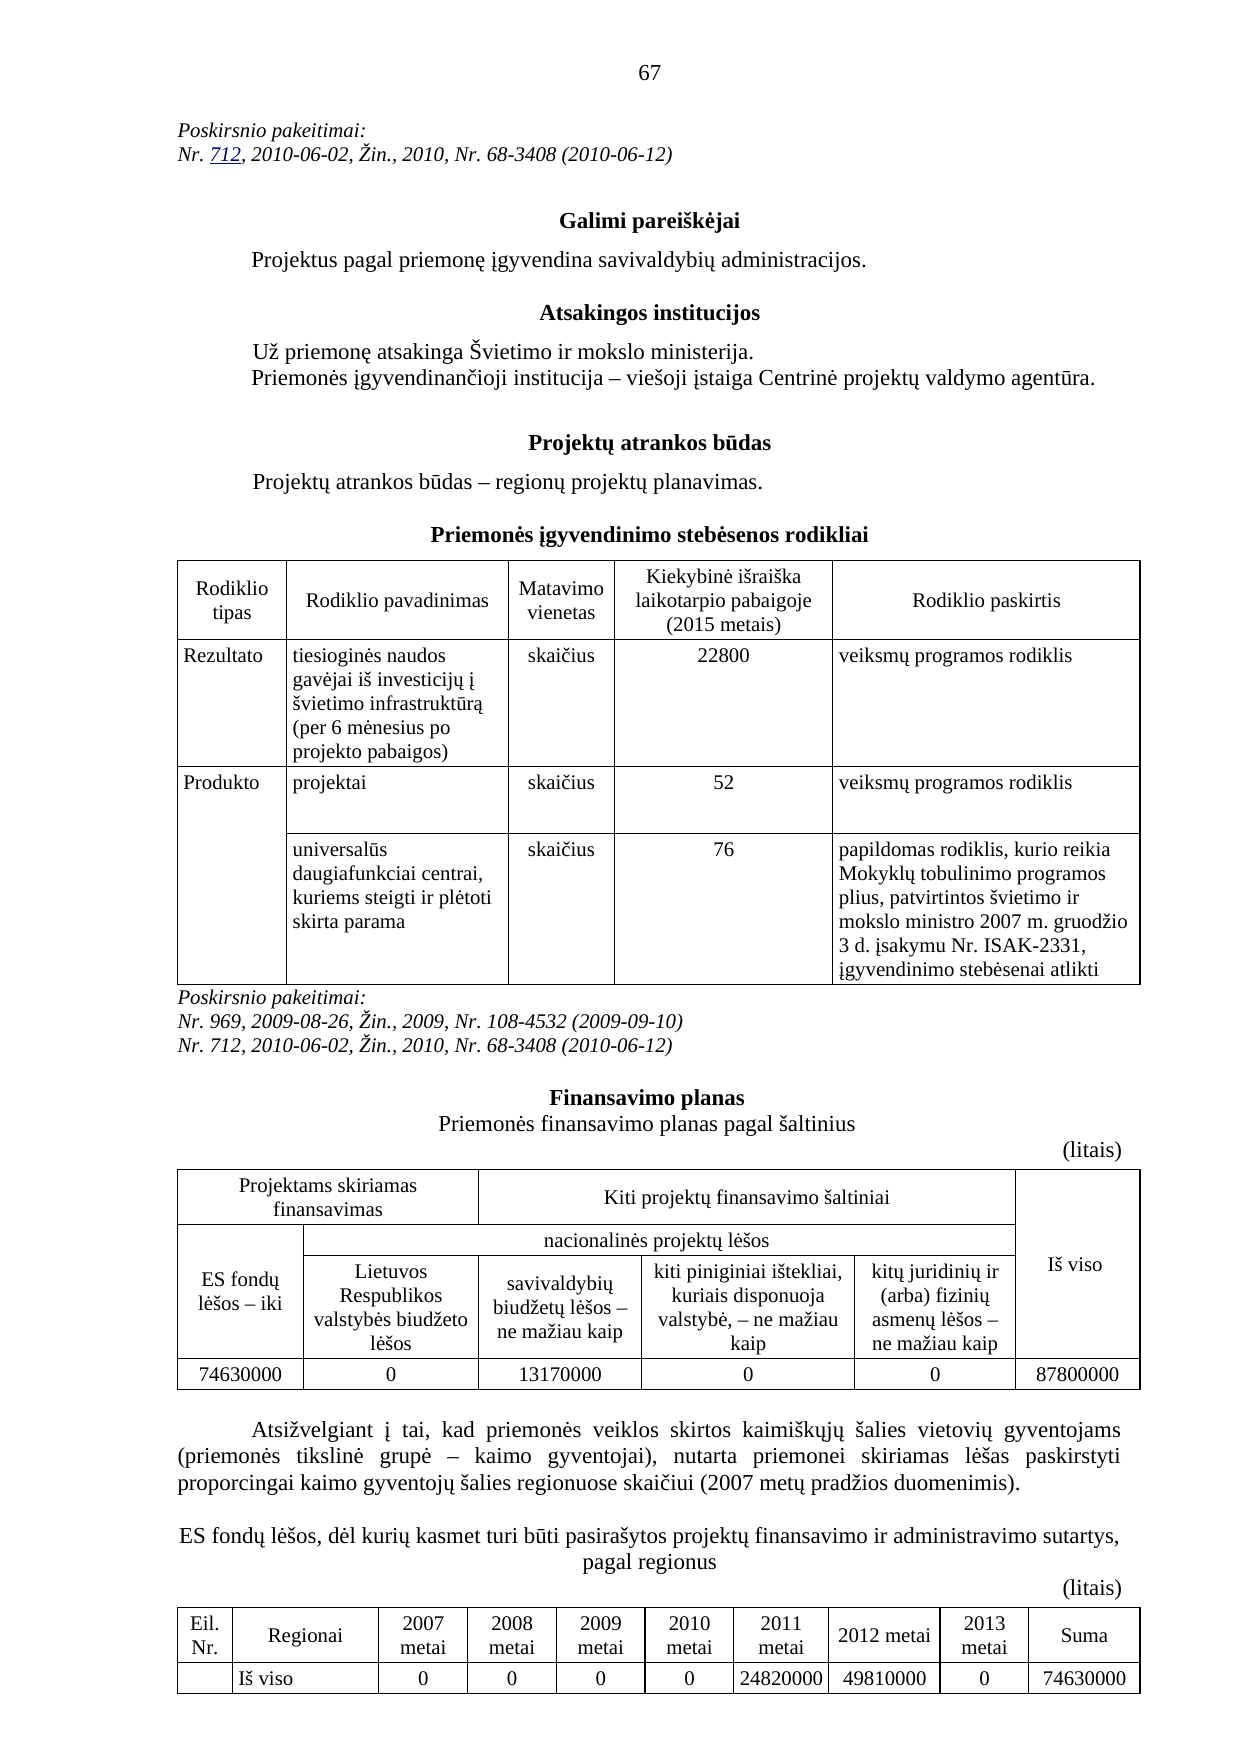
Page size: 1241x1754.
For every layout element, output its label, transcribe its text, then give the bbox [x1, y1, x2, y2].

table_cell 87800000 [1016, 1359, 1139, 1389]
table_cell 0 [379, 1663, 467, 1693]
table_header 2010 metai [646, 1608, 733, 1662]
table_header Projektams skiriamas finansavimas [178, 1170, 478, 1224]
table_cell 0 [855, 1359, 1015, 1389]
text Nr. 969, 2009-08-26, Žin., 2009, Nr. 108-4532 (2009-09-10) [177, 1009, 1122, 1033]
table_cell 0 [642, 1359, 854, 1389]
text Galimi pareiškėjai [177, 207, 1122, 234]
table_cell [178, 1663, 232, 1693]
text (litais) [177, 1136, 1122, 1163]
table_cell 76 [615, 834, 832, 984]
table_cell skaičius [509, 767, 614, 833]
table_cell 13170000 [479, 1359, 641, 1389]
table_header Suma [1029, 1608, 1139, 1662]
text Projektų atrankos būdas [177, 429, 1122, 456]
table_cell veiksmų programos rodiklis [833, 640, 1139, 766]
table_cell projektai [287, 767, 508, 833]
text Projektų atrankos būdas – regionų projektų planavimas. [177, 468, 1122, 495]
table_cell 22800 [615, 640, 832, 766]
table_cell skaičius [509, 640, 614, 766]
text (litais) [177, 1574, 1122, 1601]
text Nr. 712, 2010-06-02, Žin., 2010, Nr. 68-3408 (2010-06-12) [177, 142, 1122, 166]
text Atsižvelgiant į tai, kad priemonės veiklos skirtos kaimiškųjų šalies vietovių gyventojams (priemonės tikslinė grupė – kaimo gyventojai), nutarta priemonei skiriamas lėšas paskirstyti proporcingai kaimo gyventojų šalies regionuose skaičiui (2007 metų pradžios duomenimis). [177, 1416, 1122, 1495]
table_header Kiti projektų finansavimo šaltiniai [479, 1170, 1015, 1224]
table_cell 0 [468, 1663, 556, 1693]
table_cell Iš viso [233, 1663, 378, 1693]
table_header 2012 metai [829, 1608, 939, 1662]
table_cell universalūs daugiafunkciai centrai, kuriems steigti ir plėtoti skirta parama [287, 834, 508, 984]
text Finansavimo planas [177, 1083, 1122, 1110]
text Poskirsnio pakeitimai: [177, 118, 1122, 142]
table_cell 24820000 [734, 1663, 828, 1693]
table_cell Produkto [178, 767, 286, 984]
text Priemonės finansavimo planas pagal šaltinius [177, 1110, 1122, 1136]
table_header Eil. Nr. [178, 1608, 232, 1662]
table_cell 74630000 [1029, 1663, 1139, 1693]
text Priemonės įgyvendinimo stebėsenos rodikliai [177, 521, 1122, 547]
table_cell 74630000 [178, 1359, 303, 1389]
table_cell veiksmų programos rodiklis [833, 767, 1139, 833]
table_header 2013 metai [941, 1608, 1028, 1662]
text Poskirsnio pakeitimai: [177, 985, 1122, 1009]
table_header Regionai [233, 1608, 378, 1662]
text Už priemonę atsakinga Švietimo ir mokslo ministerija. [177, 338, 1122, 364]
text ES fondų lėšos, dėl kurių kasmet turi būti pasirašytos projektų finansavimo ir administravimo sutartys, pagal regionus [177, 1522, 1122, 1574]
table_cell nacionalinės projektų lėšos [304, 1225, 1015, 1255]
table_header Matavimo vienetas [509, 561, 614, 639]
table_header Rodiklio pavadinimas [287, 561, 508, 639]
table_cell 49810000 [829, 1663, 939, 1693]
table_cell kitų juridinių ir (arba) fizinių asmenų lėšos – ne mažiau kaip [855, 1256, 1015, 1358]
text Nr. 712, 2010-06-02, Žin., 2010, Nr. 68-3408 (2010-06-12) [177, 1033, 1122, 1057]
table_cell papildomas rodiklis, kurio reikia Mokyklų tobulinimo programos plius, patvirtintos švietimo ir mokslo ministro 2007 m. gruodžio 3 d. įsakymu Nr. ISAK-2331, įgyvendinimo stebėsenai atlikti [833, 834, 1139, 984]
table_cell 0 [304, 1359, 478, 1389]
table_cell 0 [557, 1663, 644, 1693]
table_cell skaičius [509, 834, 614, 984]
text Priemonės įgyvendinančioji institucija – viešoji įstaiga Centrinė projektų valdymo agentūra. [177, 364, 1122, 391]
table_cell tiesioginės naudos gavėjai iš investicijų į švietimo infrastruktūrą (per 6 mėnesius po projekto pabaigos) [287, 640, 508, 766]
table_cell Lietuvos Respublikos valstybės biudžeto lėšos [304, 1256, 478, 1358]
table_header 2008 metai [468, 1608, 556, 1662]
table_cell Rezultato [178, 640, 286, 766]
text Projektus pagal priemonę įgyvendina savivaldybių administracijos. [177, 246, 1122, 273]
table_cell 0 [646, 1663, 733, 1693]
table_header Iš viso [1016, 1170, 1139, 1358]
table_cell ES fondų lėšos – iki [178, 1225, 303, 1358]
text Atsakingos institucijos [177, 299, 1122, 325]
table_header 2009 metai [557, 1608, 644, 1662]
table_cell 52 [615, 767, 832, 833]
table_header Rodiklio tipas [178, 561, 286, 639]
table_cell 0 [941, 1663, 1028, 1693]
table_header 2011 metai [734, 1608, 828, 1662]
table_cell kiti piniginiai ištekliai, kuriais disponuoja valstybė, – ne mažiau kaip [642, 1256, 854, 1358]
table_header Kiekybinė išraiška laikotarpio pabaigoje (2015 metais) [615, 561, 832, 639]
table_header 2007 metai [379, 1608, 467, 1662]
table_cell savivaldybių biudžetų lėšos – ne mažiau kaip [479, 1256, 641, 1358]
table_header Rodiklio paskirtis [833, 561, 1139, 639]
